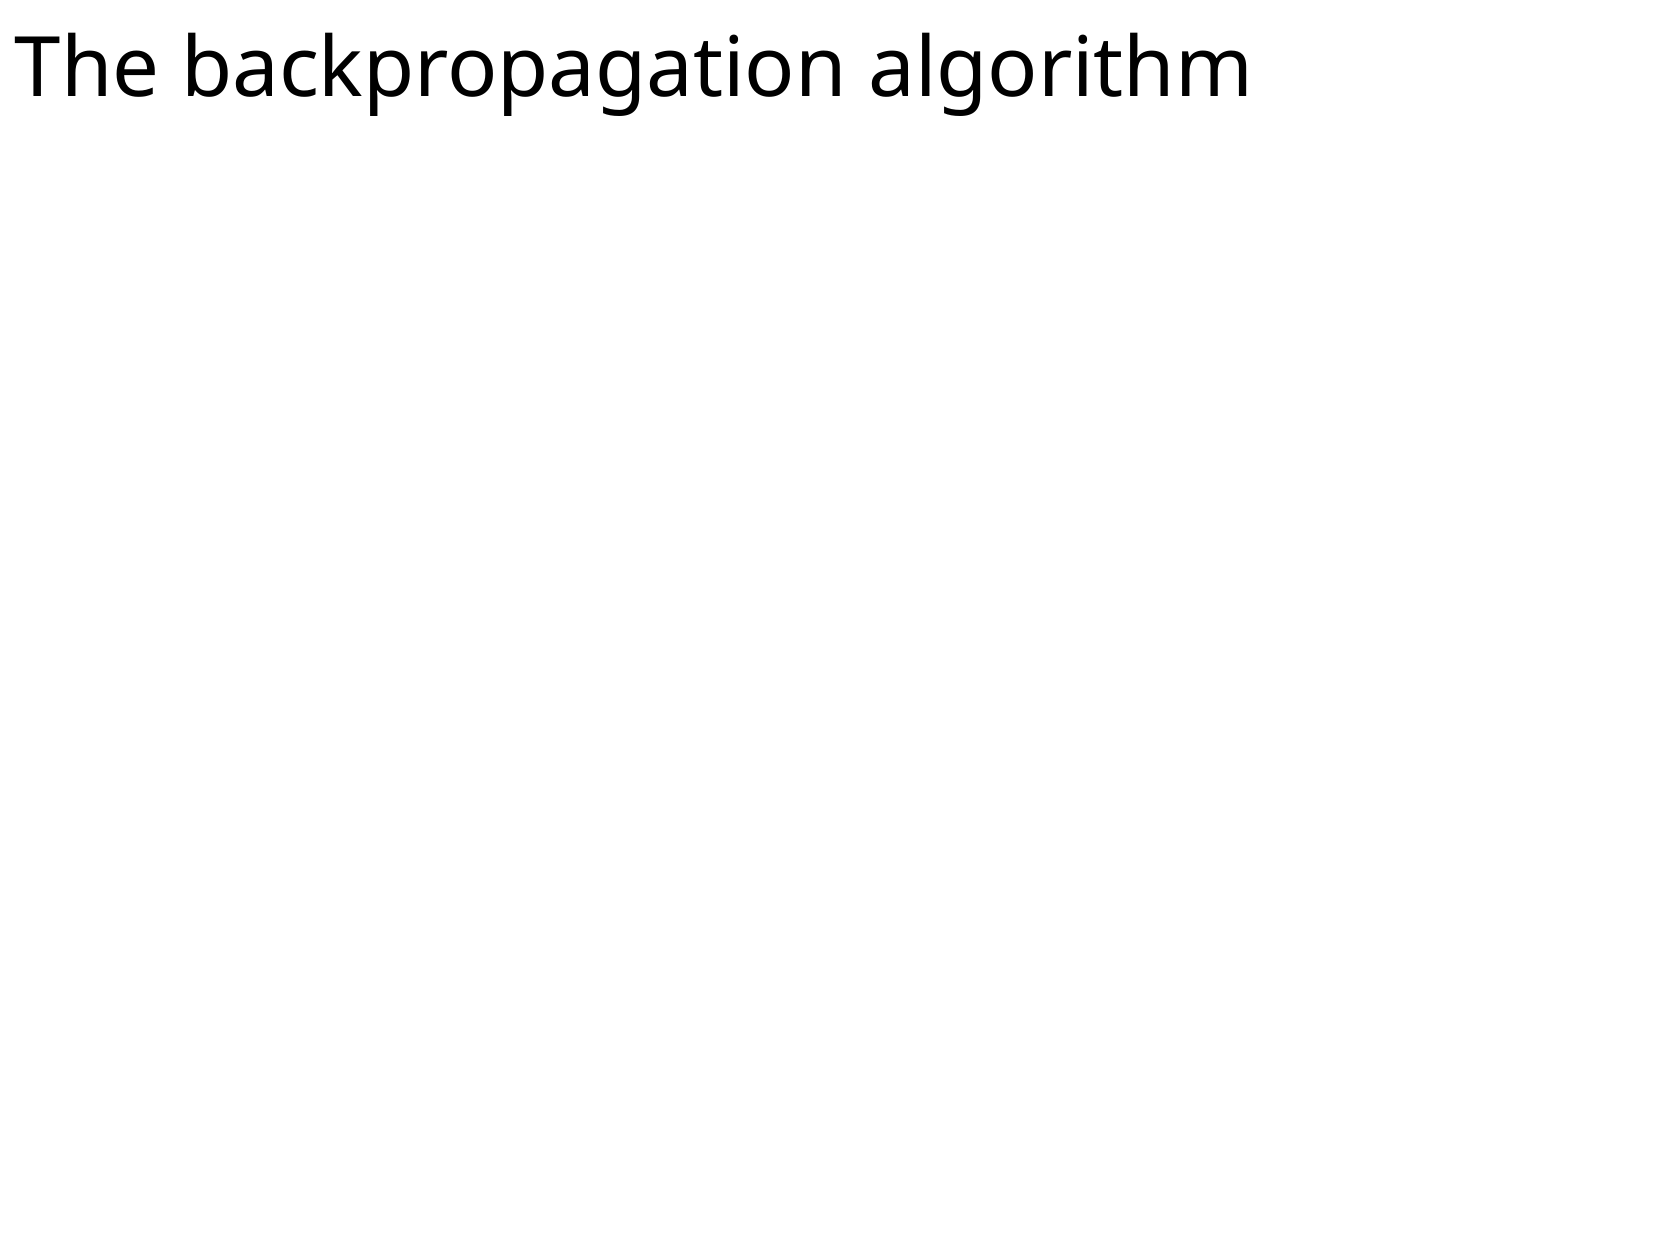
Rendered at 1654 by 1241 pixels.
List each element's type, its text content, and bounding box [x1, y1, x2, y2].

text_box The backpropagation algorithm [0, 0, 1653, 115]
